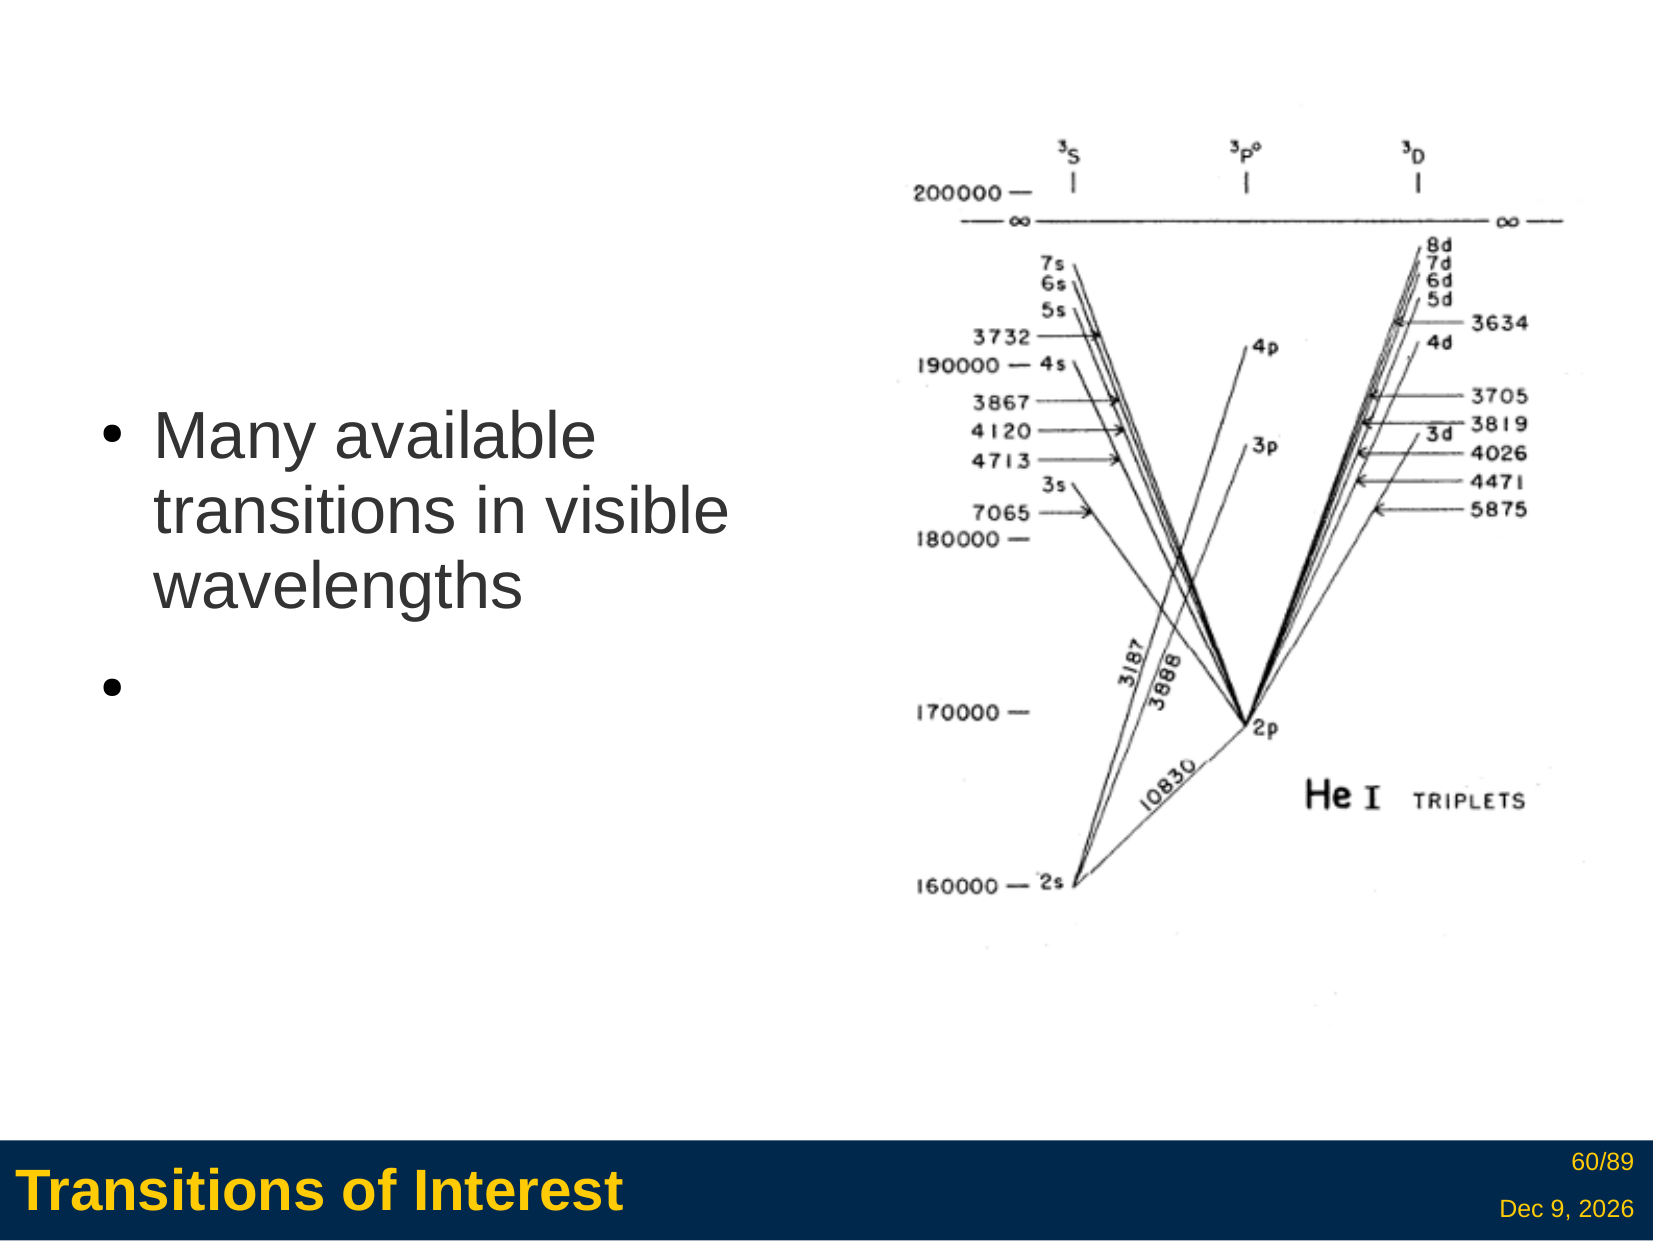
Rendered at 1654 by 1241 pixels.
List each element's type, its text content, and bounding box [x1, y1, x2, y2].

title Transitions of Interest [14, 1140, 1380, 1241]
list Many available transitions in visible wavelengths [82, 75, 833, 1051]
picture [889, 81, 1592, 1028]
